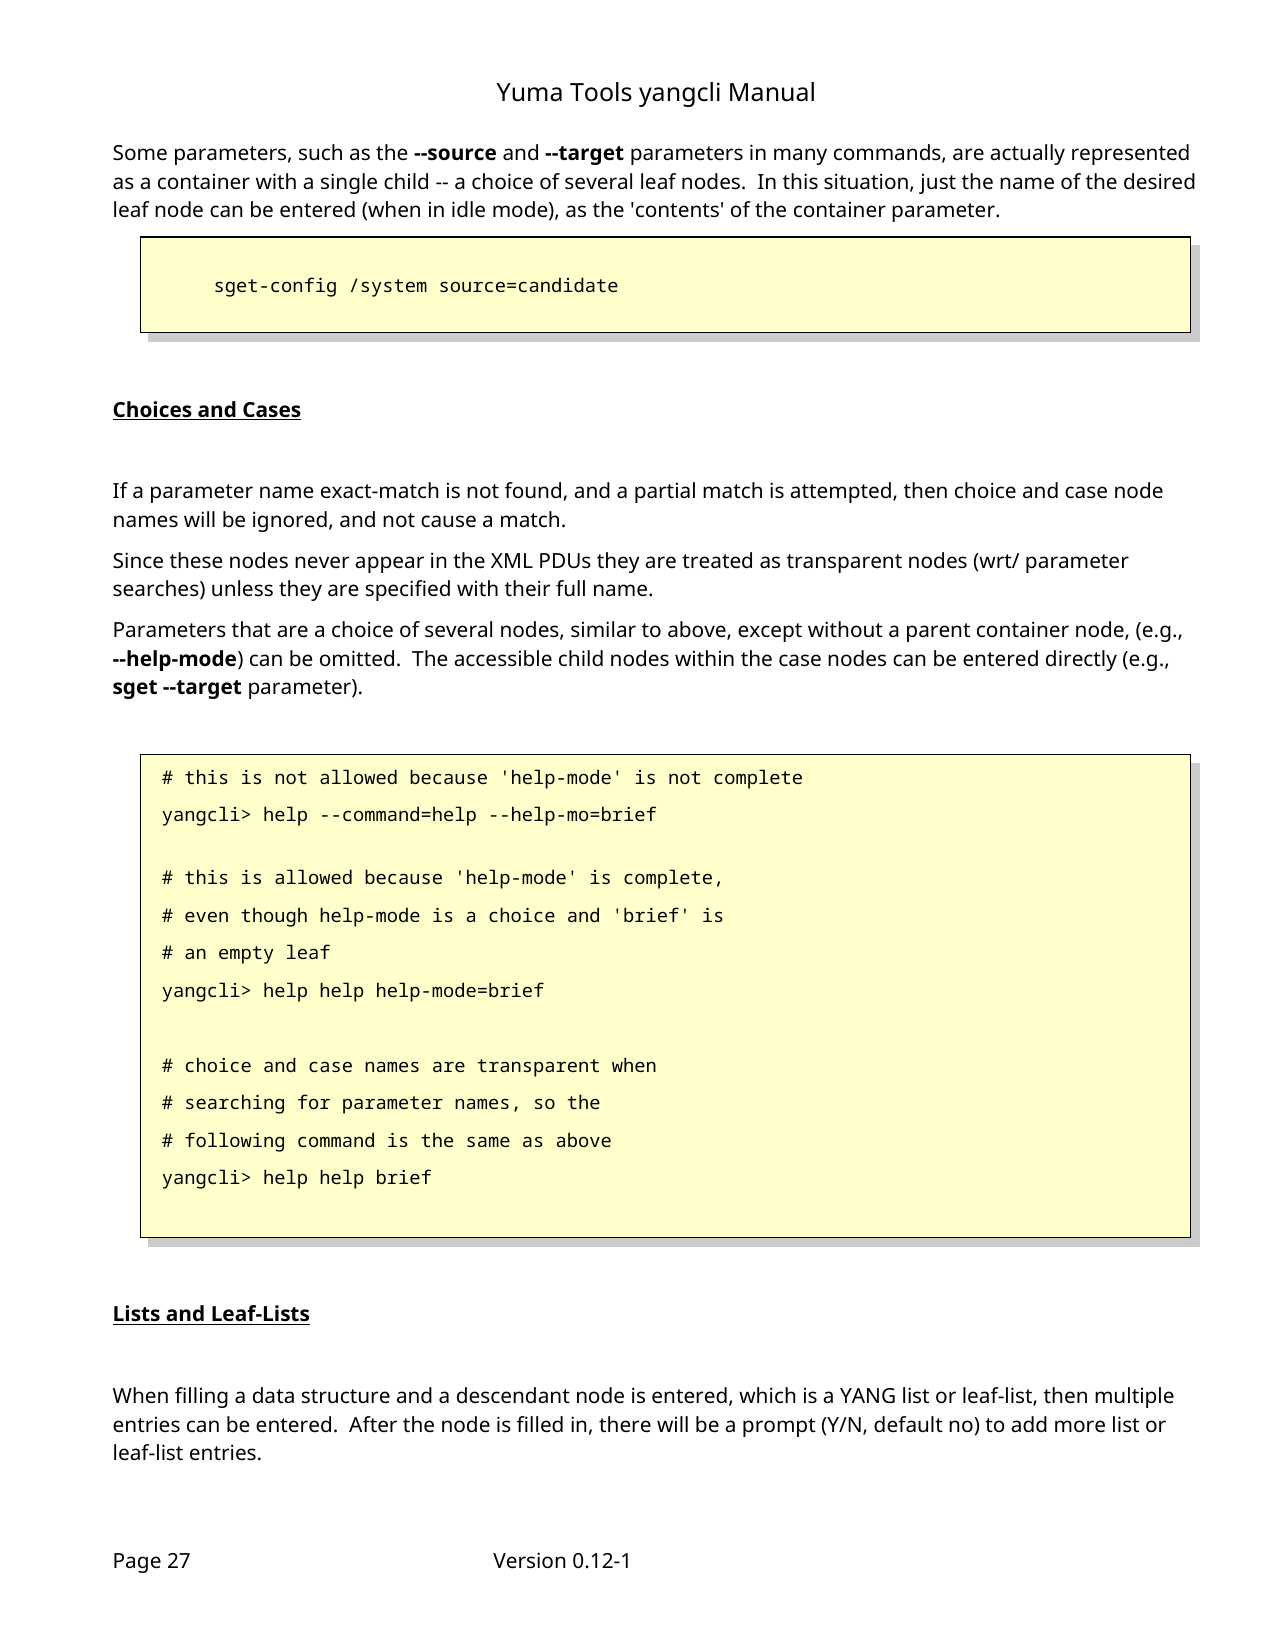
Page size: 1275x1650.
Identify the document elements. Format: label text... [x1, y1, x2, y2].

text # an empty leaf [141, 930, 1190, 965]
text If a parameter name exact-match is not found, and a partial match is attempted, then choice and case node names will be ignored, and not cause a match. [112, 477, 1200, 533]
text # this is not allowed because 'help-mode' is not complete [141, 755, 1190, 790]
text Some parameters, such as the --source and --target parameters in many commands, are actually represented as a container with a single child -- a choice of several leaf nodes. In this situation, just the name of the desired leaf node can be entered (when in idle mode), as the 'contents' of the container parameter. [112, 138, 1200, 224]
text sget-config /system source=candidate [141, 238, 1190, 332]
text # choice and case names are transparent when [141, 1042, 1190, 1078]
text Since these nodes never appear in the XML PDUs they are treated as transparent nodes (wrt/ parameter searches) unless they are specified with their full name. [112, 546, 1200, 603]
text # even though help-mode is a choice and 'brief' is [141, 892, 1190, 928]
text # following command is the same as above [141, 1117, 1190, 1153]
text yangcli> help help help-mode=brief [141, 967, 1190, 1003]
text Parameters that are a choice of several nodes, similar to above, except without a parent container node, (e.g., --help-mode) can be omitted. The accessible child nodes within the case nodes can be entered directly (e.g., sget --target parameter). [112, 615, 1200, 701]
text Lists and Leaf-Lists [112, 1299, 1200, 1328]
text # searching for parameter names, so the [141, 1080, 1190, 1115]
text yangcli> help --command=help --help-mo=brief [141, 792, 1190, 827]
text # this is allowed because 'help-mode' is complete, [141, 829, 1190, 890]
text Choices and Cases [112, 395, 1200, 423]
text When filling a data structure and a descendant node is entered, which is a YANG list or leaf-list, then multiple entries can be entered. After the node is filled in, there will be a prompt (Y/N, default no) to add more list or leaf-list entries. [112, 1381, 1200, 1467]
text yangcli> help help brief [141, 1155, 1190, 1190]
